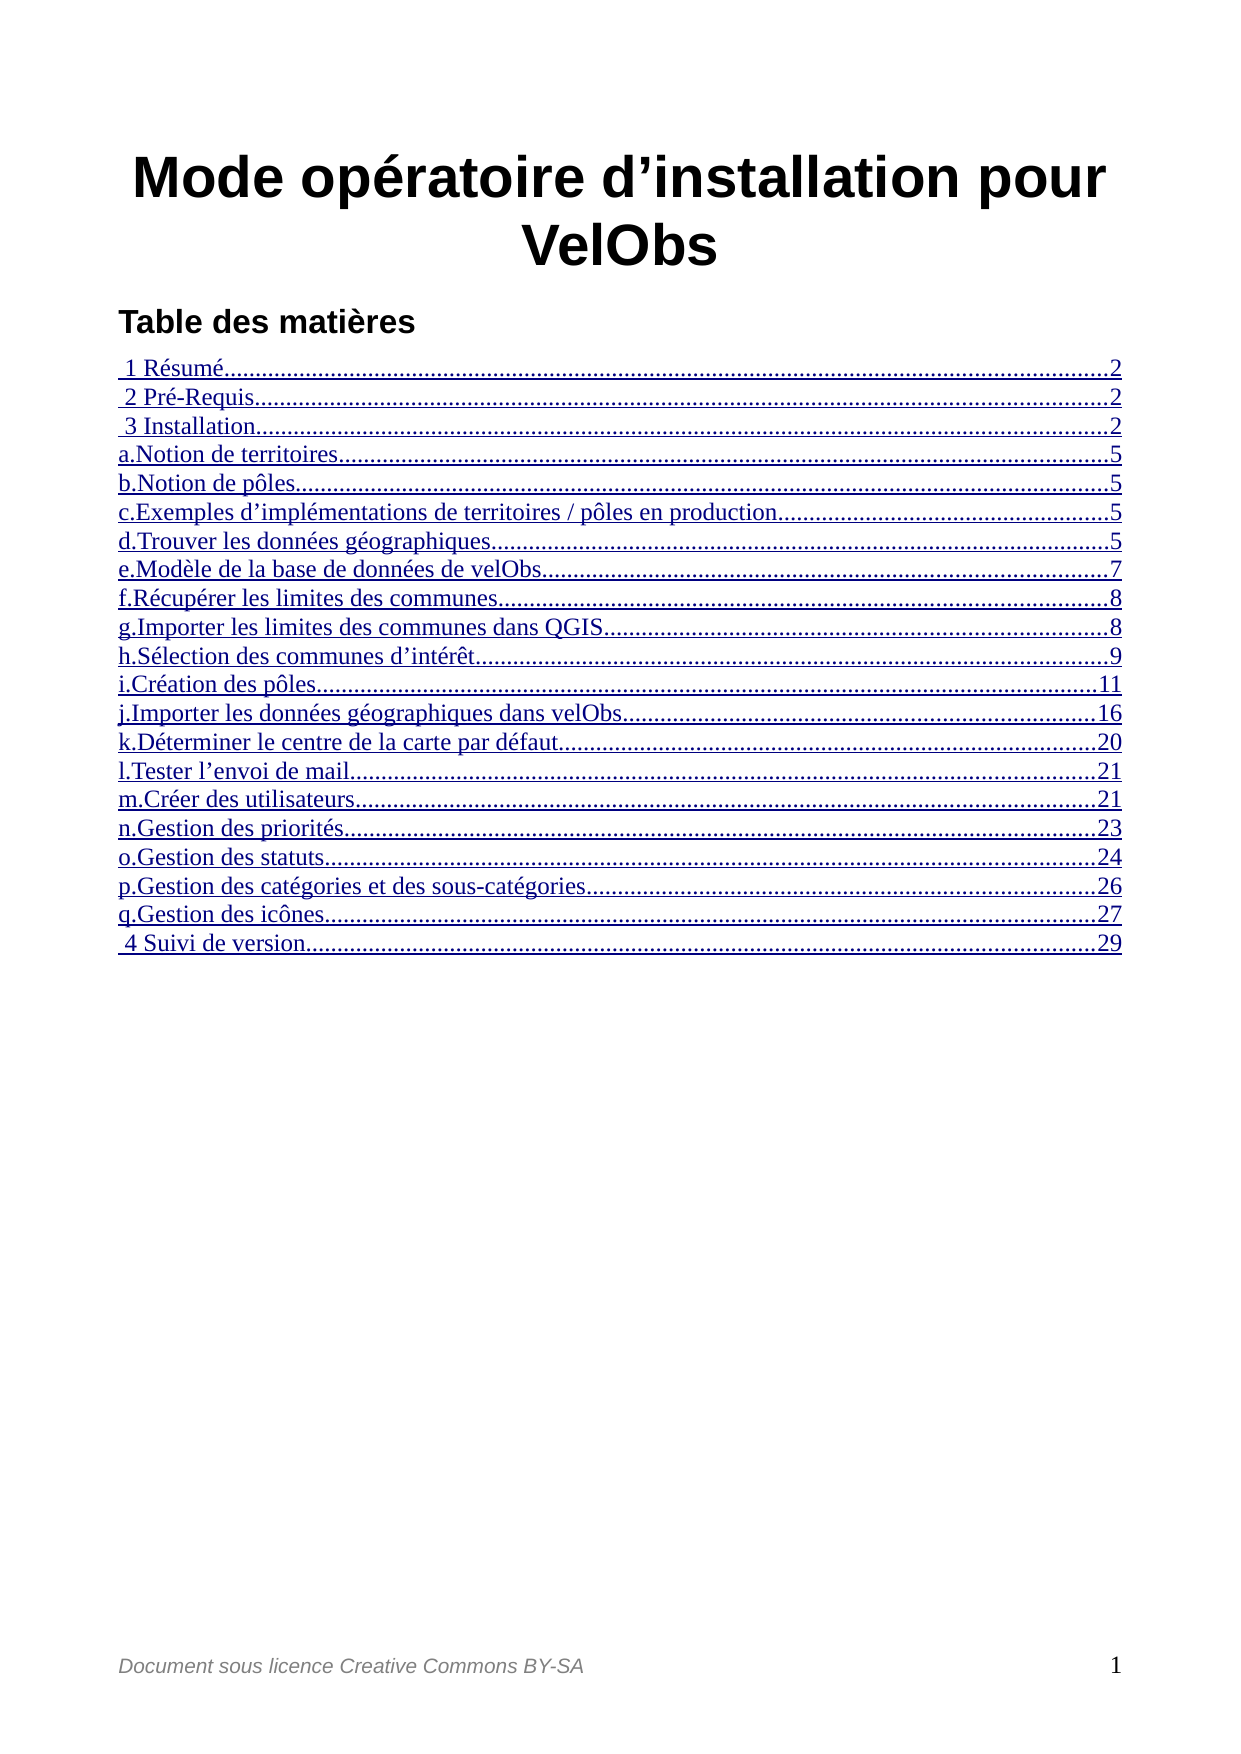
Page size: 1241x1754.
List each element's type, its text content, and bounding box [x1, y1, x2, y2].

text o.Gestion des statuts 24 [118, 842, 1122, 867]
text g.Importer les limites des communes dans QGIS 8 [118, 612, 1122, 637]
text p.Gestion des catégories et des sous-catégories 26 [118, 871, 1122, 896]
text 4 Suivi de version 29 [118, 928, 1122, 953]
text Table des matières [118, 302, 1122, 341]
text 1 Résumé 2 [118, 353, 1122, 378]
text b.Notion de pôles 5 [118, 468, 1122, 493]
title Mode opératoire d’installation pour VelObs [118, 143, 1122, 277]
text f.Récupérer les limites des communes 8 [118, 583, 1122, 608]
text 3 Installation 2 [118, 411, 1122, 436]
text m.Créer des utilisateurs 21 [118, 784, 1122, 809]
text n.Gestion des priorités 23 [118, 813, 1122, 838]
text l.Tester l’envoi de mail 21 [118, 756, 1122, 781]
text i.Création des pôles 11 [118, 669, 1122, 694]
text e.Modèle de la base de données de velObs 7 [118, 554, 1122, 579]
text c.Exemples d’implémentations de territoires / pôles en production 5 [118, 497, 1122, 522]
text d.Trouver les données géographiques 5 [118, 526, 1122, 551]
text k.Déterminer le centre de la carte par défaut 20 [118, 727, 1122, 752]
text a.Notion de territoires 5 [118, 439, 1122, 464]
text h.Sélection des communes d’intérêt 9 [118, 641, 1122, 666]
text q.Gestion des icônes 27 [118, 899, 1122, 924]
text 2 Pré-Requis 2 [118, 382, 1122, 407]
text j.Importer les données géographiques dans velObs 16 [118, 698, 1122, 723]
